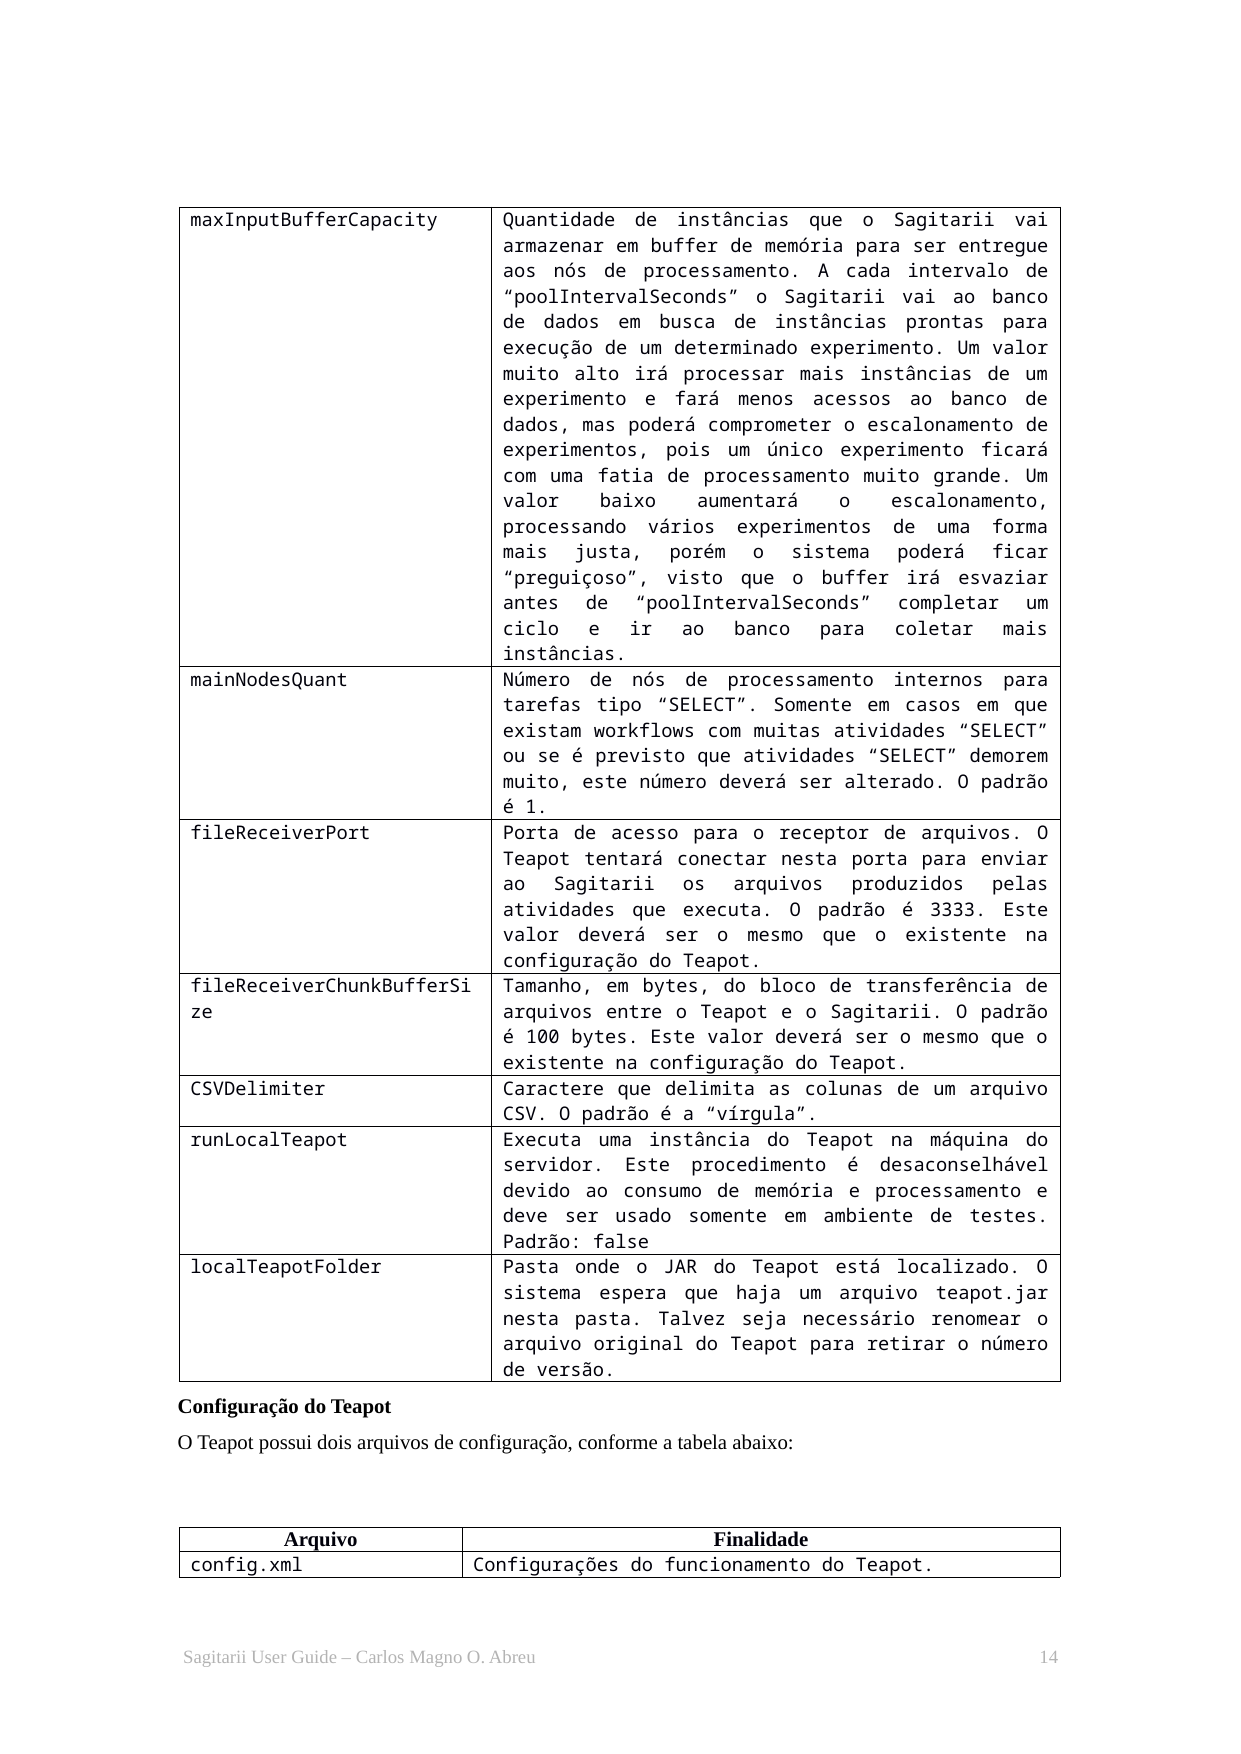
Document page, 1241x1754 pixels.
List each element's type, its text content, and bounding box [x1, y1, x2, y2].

table_cell mainNodesQuant [180, 667, 491, 819]
table_cell Quantidade de instâncias que o Sagitarii vai armazenar em buffer de memória para ser entregue aos nós de processamento. A cada intervalo de “poolIntervalSeconds” o Sagitarii vai ao banco de dados em busca de instâncias prontas para execução de um determinado experimento. Um valor muito alto irá processar mais instâncias de um experimento e fará menos acessos ao banco de dados, mas poderá comprometer o escalonamento de experimentos, pois um único experimento ficará com uma fatia de processamento muito grande. Um valor baixo aumentará o escalonamento, processando vários experimentos de uma forma mais justa, porém o sistema poderá ficar “preguiçoso”, visto que o buffer irá esvaziar antes de “poolIntervalSeconds” completar um ciclo e ir ao banco para coletar mais instâncias. [492, 208, 1060, 666]
table_cell config.xml [180, 1552, 462, 1577]
table_cell localTeapotFolder [180, 1255, 491, 1381]
table_cell CSVDelimiter [180, 1076, 491, 1126]
table_cell Caractere que delimita as colunas de um arquivo CSV. O padrão é a “vírgula”. [492, 1076, 1060, 1126]
table_cell Número de nós de processamento internos para tarefas tipo “SELECT”. Somente em casos em que existam workflows com muitas atividades “SELECT” ou se é previsto que atividades “SELECT” demorem muito, este número deverá ser alterado. O padrão é 1. [492, 667, 1060, 819]
table_cell fileReceiverPort [180, 820, 491, 973]
table_cell maxInputBufferCapacity [180, 208, 491, 666]
table_cell fileReceiverChunkBufferSize [180, 974, 491, 1075]
text O Teapot possui dois arquivos de configuração, conforme a tabela abaixo: [177, 1430, 1063, 1454]
table_cell runLocalTeapot [180, 1127, 491, 1254]
table_header Arquivo [180, 1528, 462, 1551]
table_cell Tamanho, em bytes, do bloco de transferência de arquivos entre o Teapot e o Sagitarii. O padrão é 100 bytes. Este valor deverá ser o mesmo que o existente na configuração do Teapot. [492, 974, 1060, 1075]
table_header Finalidade [463, 1528, 1060, 1551]
table_cell Porta de acesso para o receptor de arquivos. O Teapot tentará conectar nesta porta para enviar ao Sagitarii os arquivos produzidos pelas atividades que executa. O padrão é 3333. Este valor deverá ser o mesmo que o existente na configuração do Teapot. [492, 820, 1060, 973]
text Configuração do Teapot [177, 1394, 1063, 1418]
table_cell Pasta onde o JAR do Teapot está localizado. O sistema espera que haja um arquivo teapot.jar nesta pasta. Talvez seja necessário renomear o arquivo original do Teapot para retirar o número de versão. [492, 1255, 1060, 1381]
table_cell Executa uma instância do Teapot na máquina do servidor. Este procedimento é desaconselhável devido ao consumo de memória e processamento e deve ser usado somente em ambiente de testes. Padrão: false [492, 1127, 1060, 1254]
table_cell Configurações do funcionamento do Teapot. [463, 1552, 1060, 1577]
